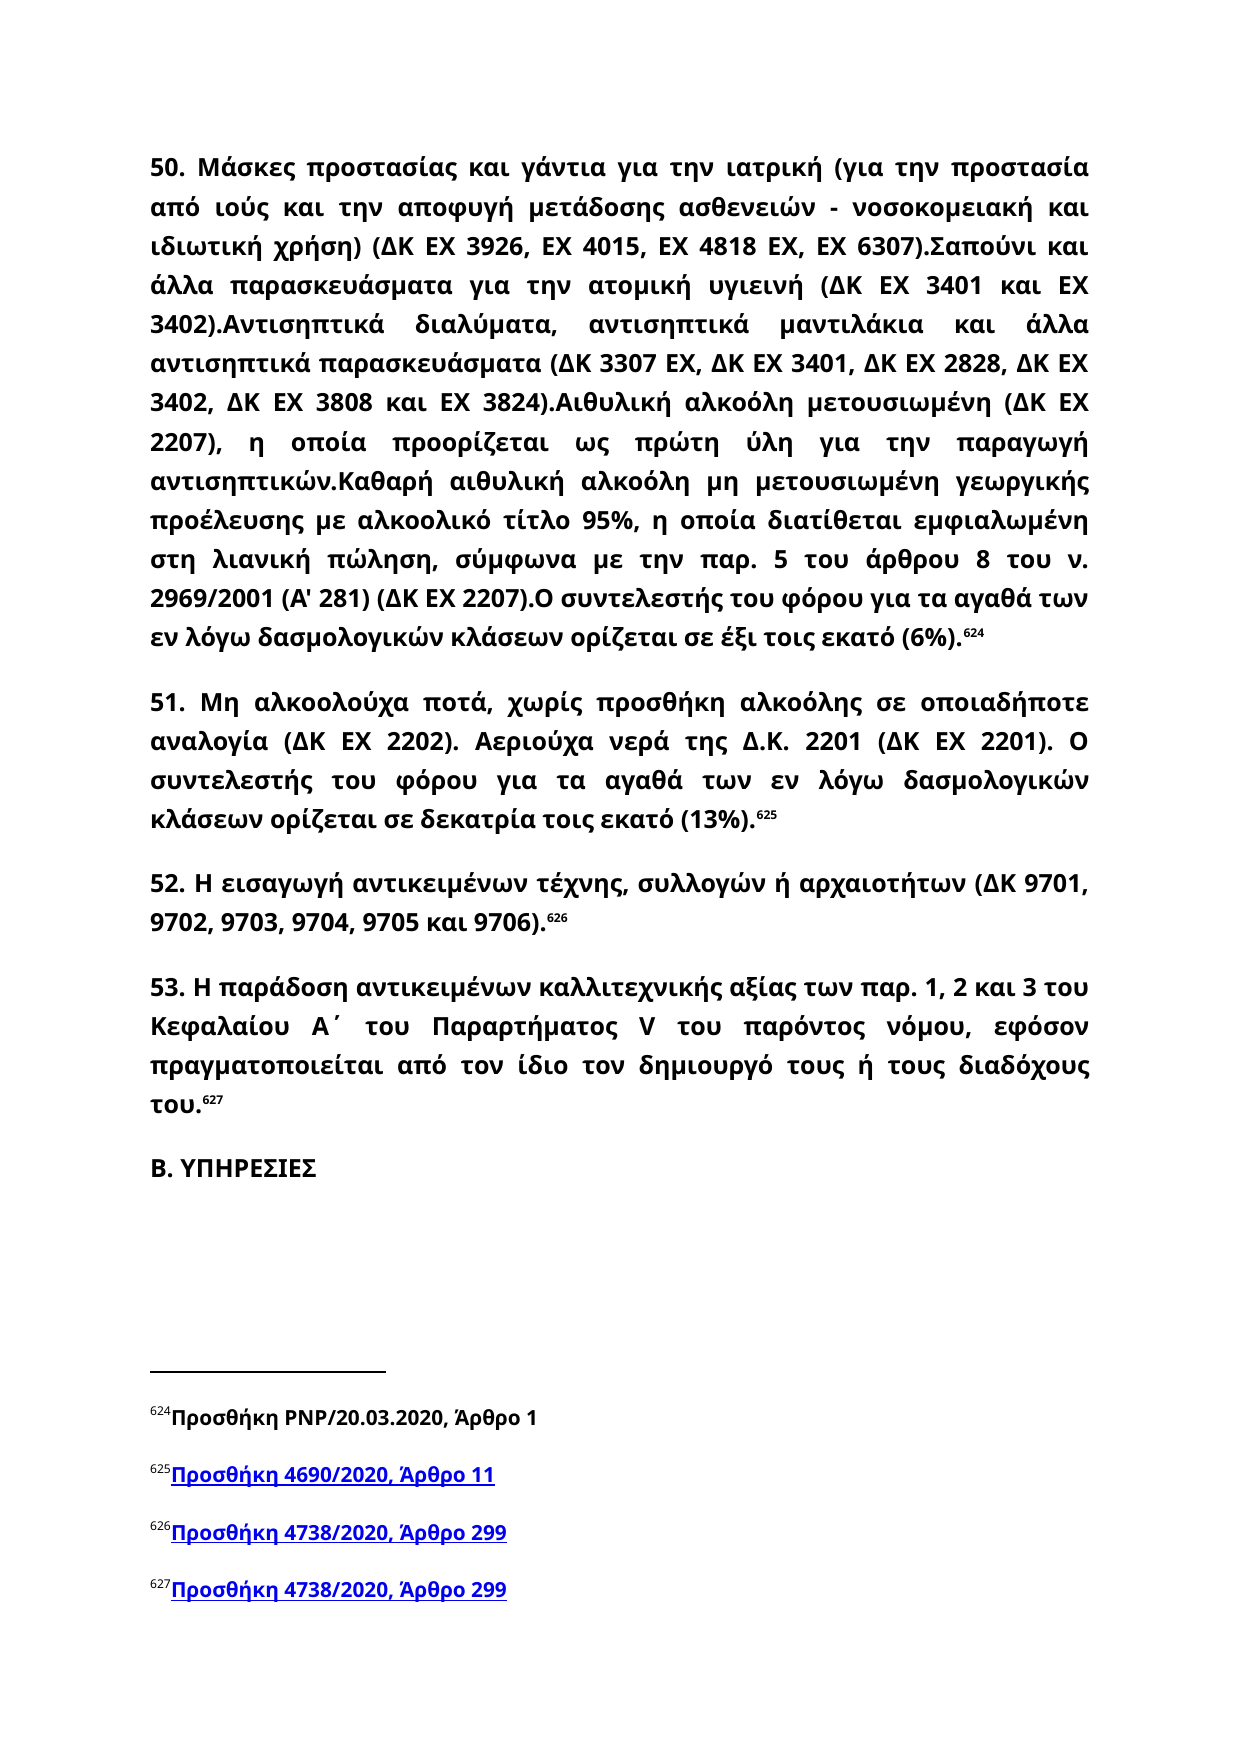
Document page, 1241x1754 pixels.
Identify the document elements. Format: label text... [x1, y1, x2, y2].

text Προσθήκη 4738/2020, Άρθρο 299 [150, 1576, 1090, 1604]
text Β. ΥΠΗΡΕΣΙΕΣ [150, 1151, 1090, 1185]
text Προσθήκη 4690/2020, Άρθρο 11 [150, 1460, 1090, 1489]
text Προσθήκη 4738/2020, Άρθρο 299 [150, 1518, 1090, 1546]
text 50. Μάσκες προστασίας και γάντια για την ιατρική (για την προστασία από ιούς και την αποφυγή μετάδοσης ασθενειών - νοσοκομειακή και ιδιωτική χρήση) (ΔΚ ΕΧ 3926, ΕΧ 4015, ΕΧ 4818 ΕΧ, ΕΧ 6307).Σαπούνι και άλλα παρασκευάσματα για την ατομική υγιεινή (ΔΚ ΕΧ 3401 και ΕΧ 3402).Αντισηπτικά διαλύματα, αντισηπτικά μαντιλάκια και άλλα αντισηπτικά παρασκευάσματα (ΔΚ 3307 ΕΧ, ΔΚ ΕΧ 3401, ΔΚ ΕΧ 2828, ΔΚ ΕΧ 3402, ΔΚ ΕΧ 3808 και ΕΧ 3824).Αιθυλική αλκοόλη μετουσιωμένη (ΔΚ ΕΧ 2207), η οποία προορίζεται ως πρώτη ύλη για την παραγωγή αντισηπτικών.Καθαρή αιθυλική αλκοόλη μη μετουσιωμένη γεωργικής προέλευσης με αλκοολικό τίτλο 95%, η οποία διατίθεται εμφιαλωμένη στη λιανική πώληση, σύμφωνα με την παρ. 5 του άρθρου 8 του ν. 2969/2001 (Α' 281) (ΔΚ ΕΧ 2207).Ο συντελεστής του φόρου για τα αγαθά των εν λόγω δασμολογικών κλάσεων ορίζεται σε έξι τοις εκατό (6%). [150, 150, 1090, 654]
text Προσθήκη PNP/20.03.2020, Άρθρο 1 [150, 1403, 1090, 1431]
text 51. Μη αλκοολούχα ποτά, χωρίς προσθήκη αλκοόλης σε οποιαδήποτε αναλογία (ΔΚ ΕΧ 2202). Αεριούχα νερά της Δ.Κ. 2201 (ΔΚ ΕΧ 2201). Ο συντελεστής του φόρου για τα αγαθά των εν λόγω δασμολογικών κλάσεων ορίζεται σε δεκατρία τοις εκατό (13%). [150, 684, 1090, 836]
text 53. Η παράδοση αντικειμένων καλλιτεχνικής αξίας των παρ. 1, 2 και 3 του Κεφαλαίου Α΄ του Παραρτήματος V του παρόντος νόμου, εφόσον πραγματοποιείται από τον ίδιο τον δημιουργό τους ή τους διαδόχους του. [150, 969, 1090, 1121]
text 52. Η εισαγωγή αντικειμένων τέχνης, συλλογών ή αρχαιοτήτων (ΔΚ 9701, 9702, 9703, 9704, 9705 και 9706). [150, 866, 1090, 939]
